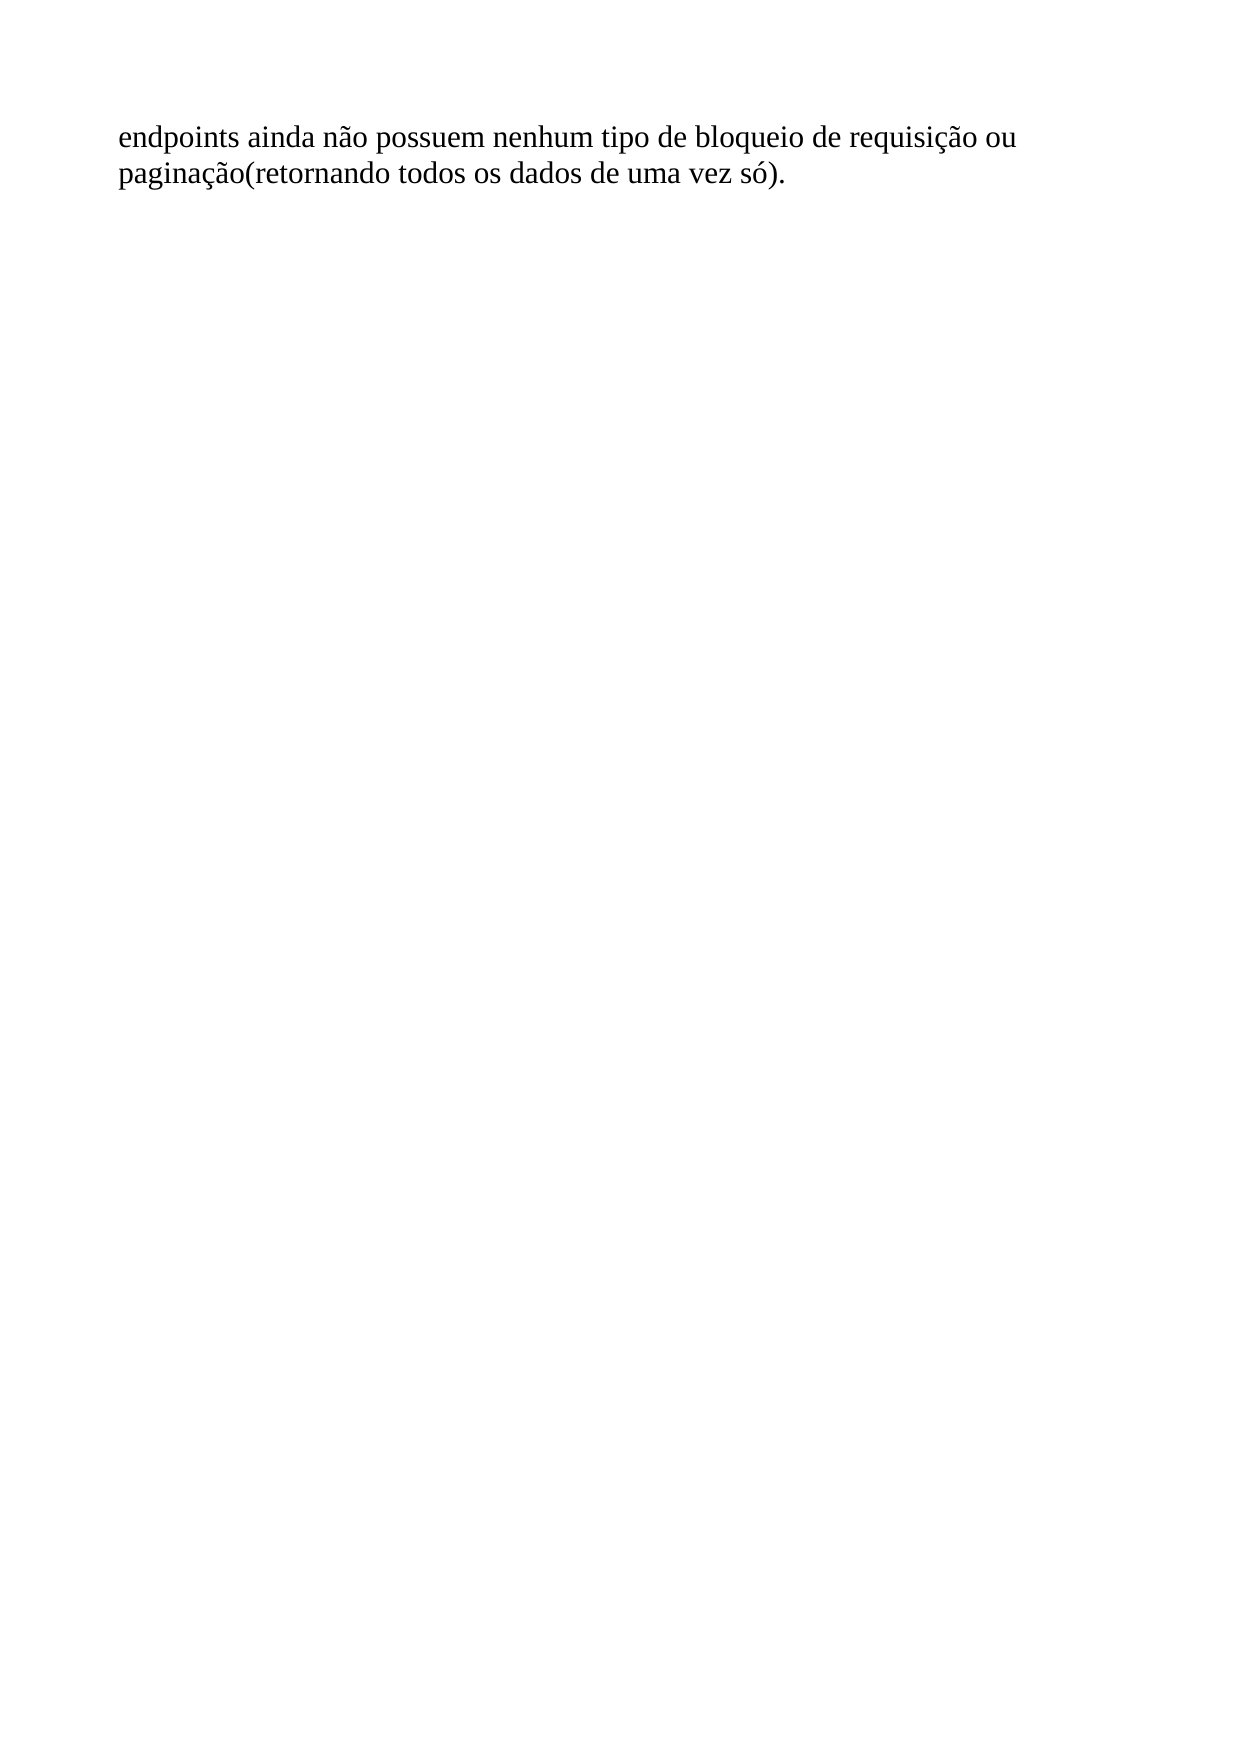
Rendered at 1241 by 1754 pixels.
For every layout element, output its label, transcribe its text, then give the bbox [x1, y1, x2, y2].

text endpoints ainda não possuem nenhum tipo de bloqueio de requisição ou paginação(retornando todos os dados de uma vez só). [118, 118, 1122, 190]
